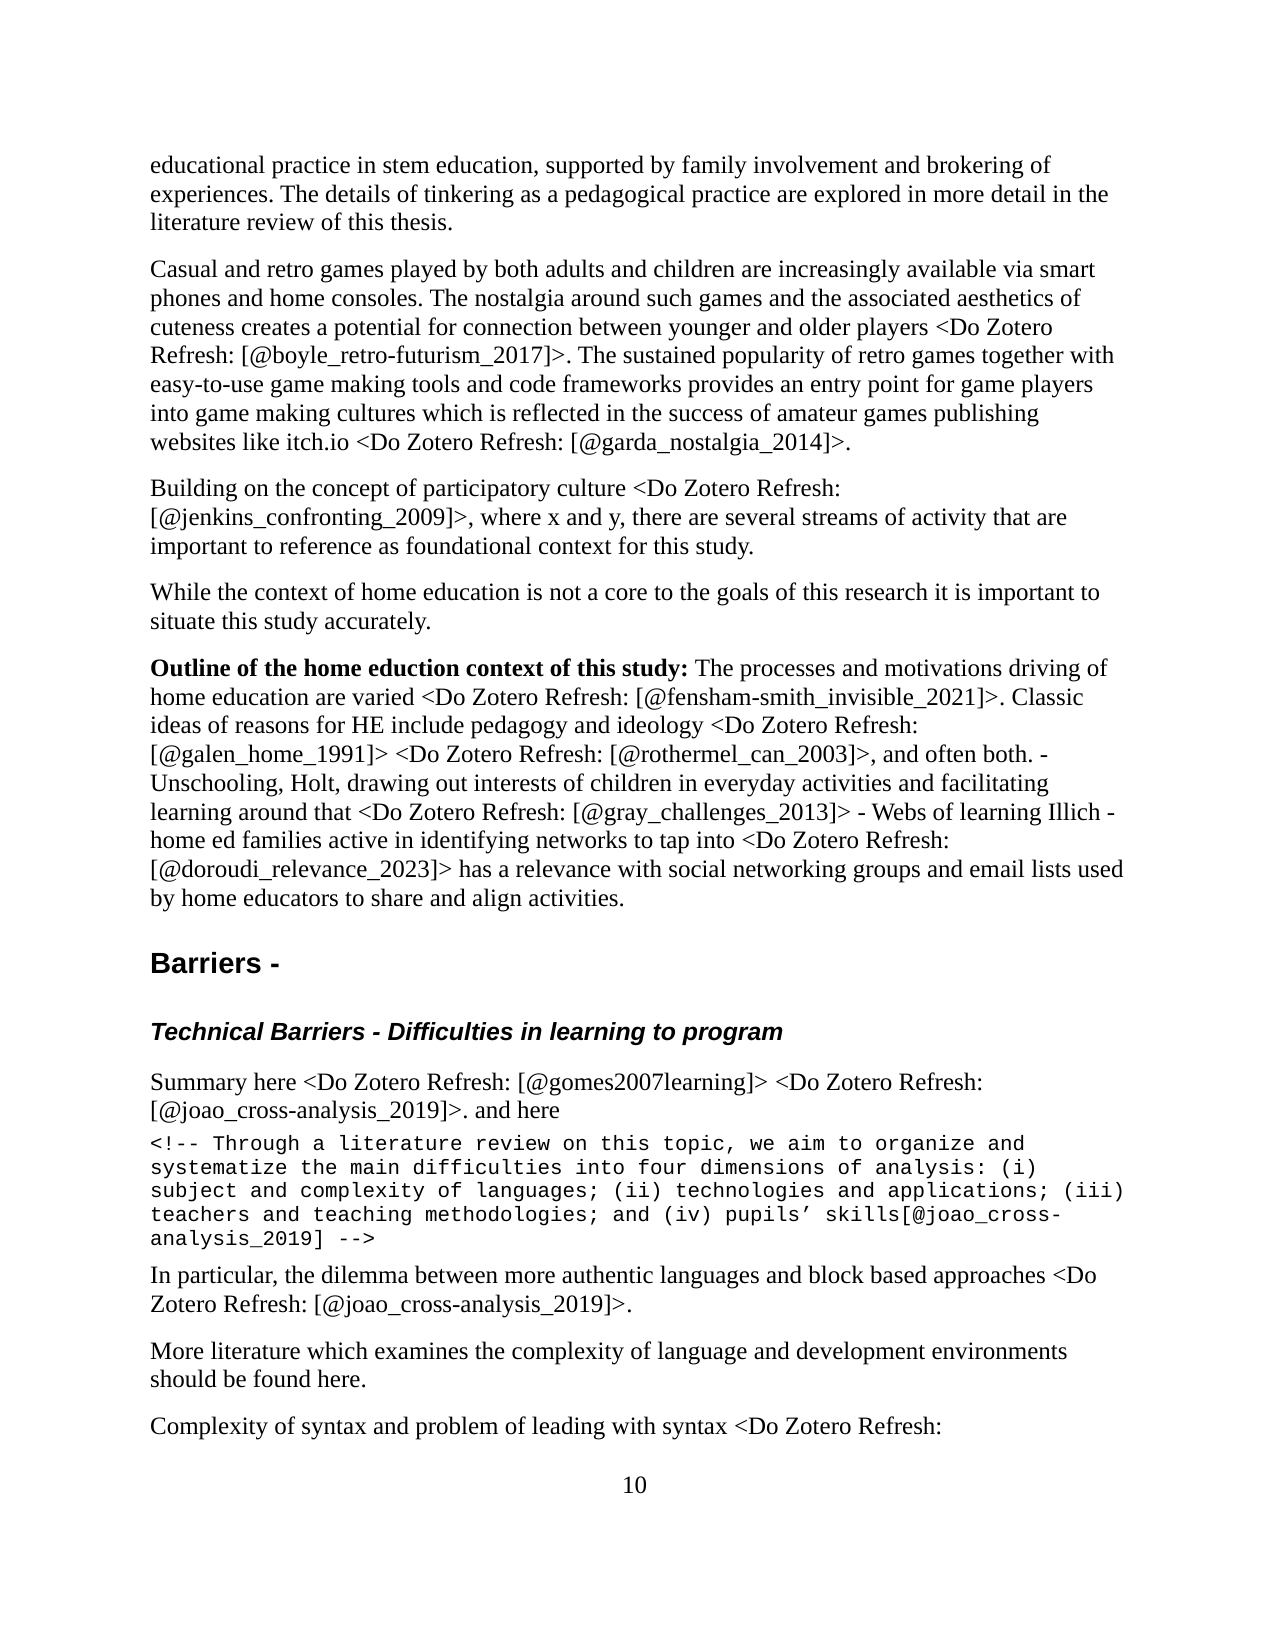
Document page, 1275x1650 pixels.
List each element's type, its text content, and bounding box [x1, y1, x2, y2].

subtitle Barriers - [150, 946, 1125, 979]
text Casual and retro games played by both adults and children are increasingly available via smart phones and home consoles. The nostalgia around such games and the associated aesthetics of cuteness creates a potential for connection between younger and older players <Do Zotero Refresh: [@boyle_retro-futurism_2017]>. The sustained popularity of retro games together with easy-to-use game making tools and code frameworks provides an entry point for game players into game making cultures which is reflected in the success of amateur games publishing websites like itch.io <Do Zotero Refresh: [@garda_nostalgia_2014]>. [150, 254, 1125, 455]
text Complexity of syntax and problem of leading with syntax <Do Zotero Refresh: [150, 1411, 1125, 1440]
text While the context of home education is not a core to the goals of this research it is important to situate this study accurately. [150, 577, 1125, 635]
text Outline of the home eduction context of this study: The processes and motivations driving of home education are varied <Do Zotero Refresh: [@fensham-smith_invisible_2021]>. Classic ideas of reasons for HE include pedagogy and ideology <Do Zotero Refresh: [@galen_home_1991]> <Do Zotero Refresh: [@rothermel_can_2003]>, and often both. - Unschooling, Holt, drawing out interests of children in everyday activities and facilitating learning around that <Do Zotero Refresh: [@gray_challenges_2013]> - Webs of learning Illich - home ed families active in identifying networks to tap into <Do Zotero Refresh: [@doroudi_relevance_2023]> has a relevance with social networking groups and email lists used by home educators to share and align activities. [150, 653, 1125, 912]
subtitle Technical Barriers - Difficulties in learning to program [150, 1017, 1125, 1045]
text educational practice in stem education, supported by family involvement and brokering of experiences. The details of tinkering as a pedagogical practice are explored in more detail in the literature review of this thesis. [150, 150, 1125, 236]
text More literature which examines the complexity of language and development environments should be found here. [150, 1336, 1125, 1393]
text Summary here <Do Zotero Refresh: [@gomes2007learning]> <Do Zotero Refresh: [@joao_cross-analysis_2019]>. and here [150, 1067, 1125, 1124]
text <!-- Through a literature review on this topic, we aim to organize and systematize the main difficulties into four dimensions of analysis: (i) subject and complexity of languages; (ii) technologies and applications; (iii) teachers and teaching methodologies; and (iv) pupils’ skills[@joao_cross-analysis_2019] --> [150, 1133, 1125, 1251]
text In particular, the dilemma between more authentic languages and block based approaches <Do Zotero Refresh: [@joao_cross-analysis_2019]>. [150, 1260, 1125, 1318]
text Building on the concept of participatory culture <Do Zotero Refresh: [@jenkins_confronting_2009]>, where x and y, there are several streams of activity that are important to reference as foundational context for this study. [150, 473, 1125, 559]
